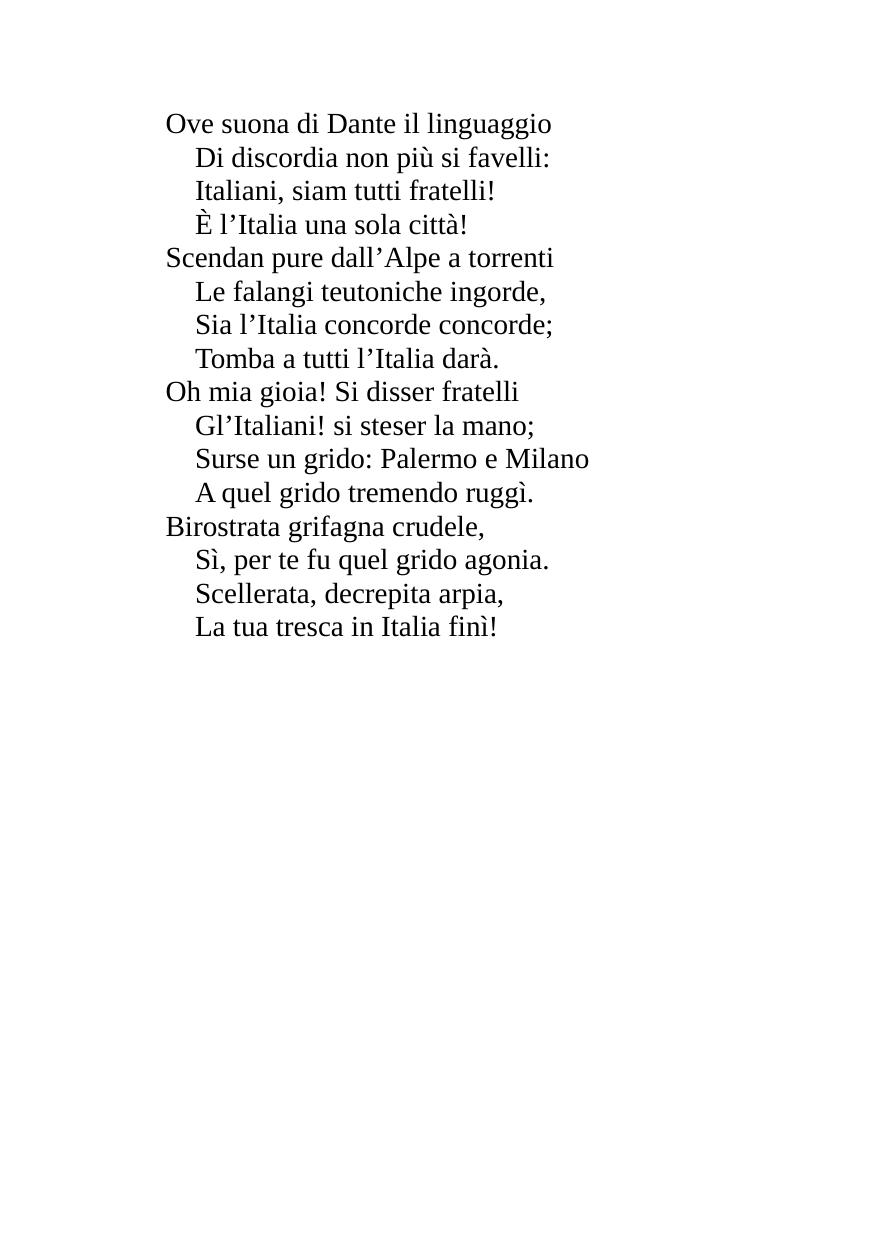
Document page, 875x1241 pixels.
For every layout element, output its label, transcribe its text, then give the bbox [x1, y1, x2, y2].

text Ove suona di Dante il linguaggio Di discordia non più si favelli: Italiani, siam tutti fratelli! È l’Italia una sola città! [165, 106, 768, 240]
text Scendan pure dall’Alpe a torrenti Le falangi teutoniche ingorde, Sia l’Italia concorde concorde; Tomba a tutti l’Italia darà. [165, 240, 768, 374]
text Oh mia gioia! Si disser fratelli Gl’Italiani! si steser la mano; Surse un grido: Palermo e Milano A quel grido tremendo ruggì. [165, 374, 768, 509]
text Birostrata grifagna crudele, Sì, per te fu quel grido agonia. Scellerata, decrepita arpia, La tua tresca in Italia finì! [165, 509, 768, 643]
